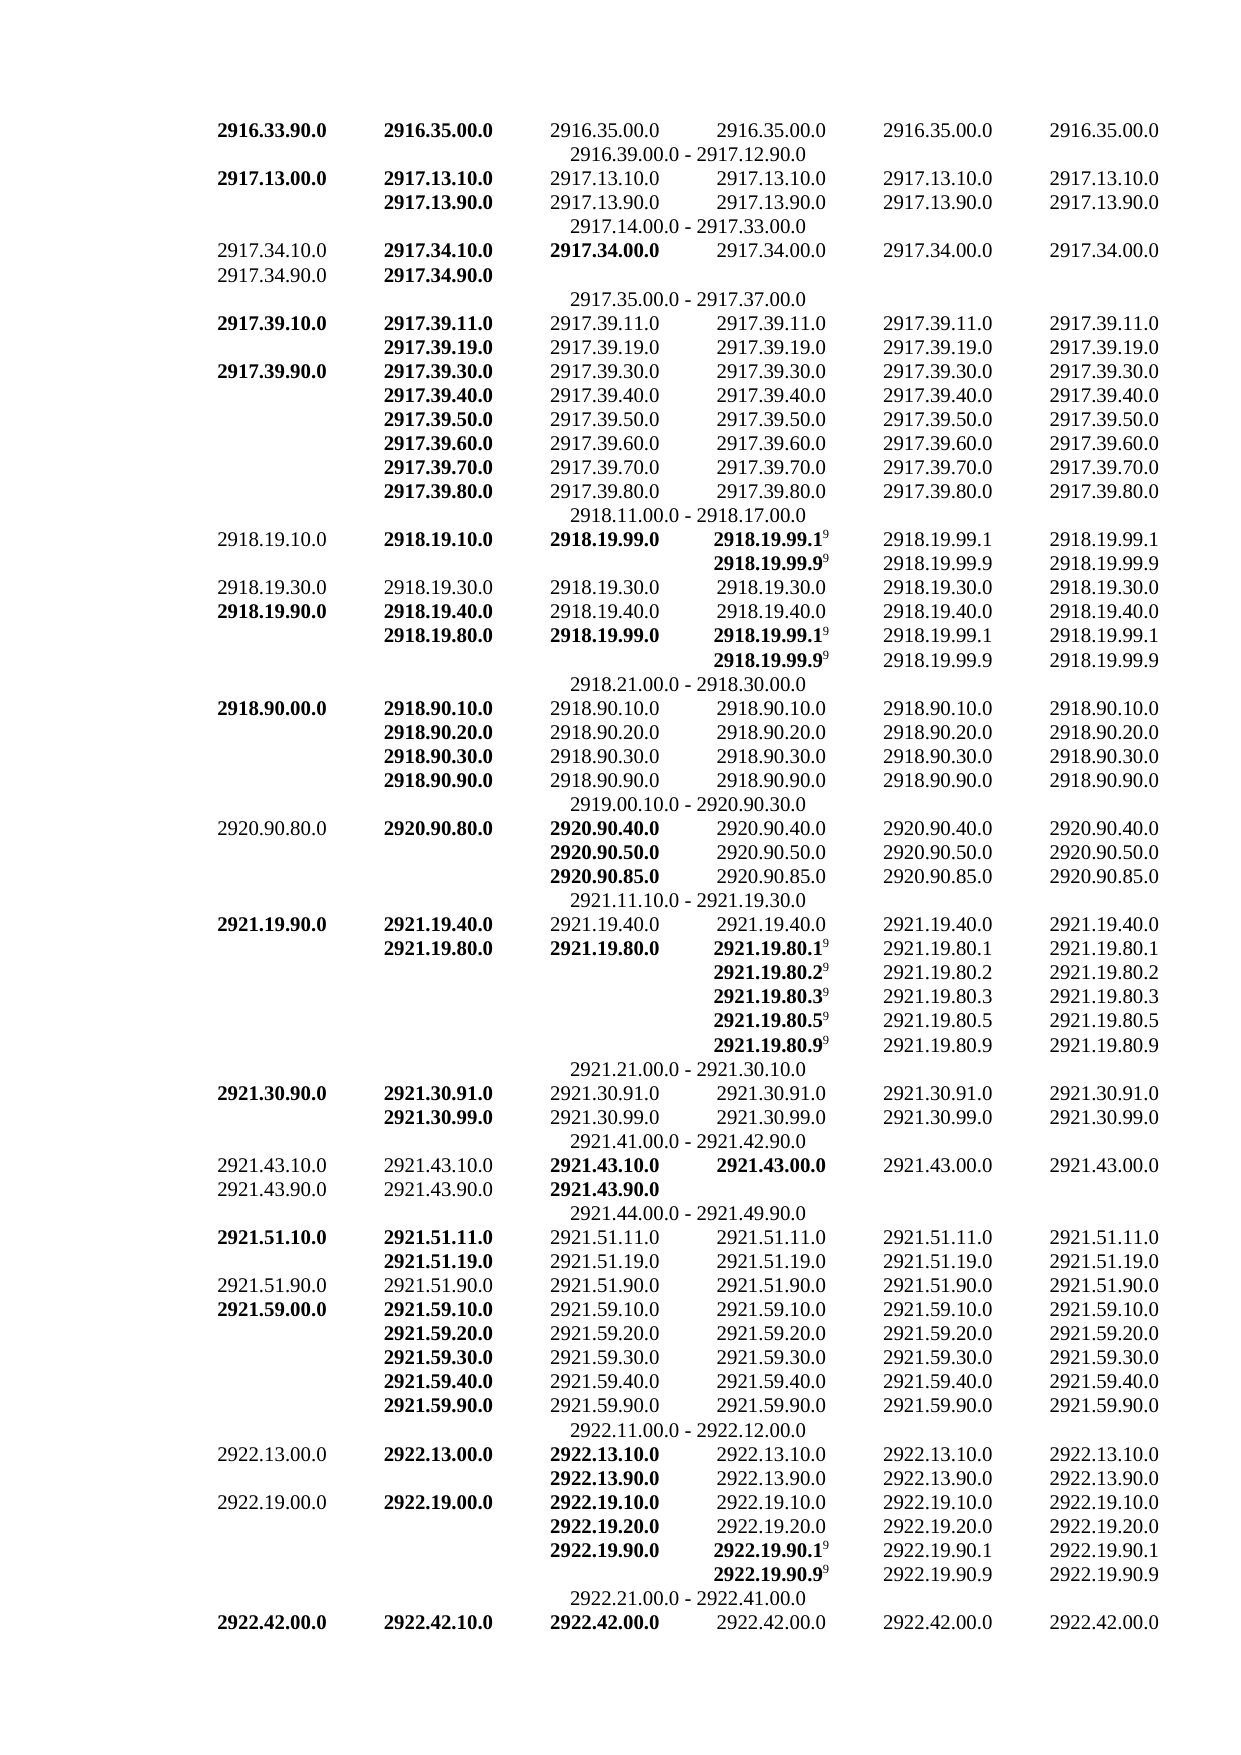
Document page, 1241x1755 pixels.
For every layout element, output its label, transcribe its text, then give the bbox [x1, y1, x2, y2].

table_cell 2921.43.10.0 [521, 1153, 688, 1177]
table_cell 2918.19.40.0 [521, 599, 688, 623]
table_cell 2921.19.90.0 [189, 912, 355, 936]
table_cell 2920.90.85.0 [521, 864, 688, 888]
table_cell 2920.90.40.0 [1021, 816, 1187, 840]
table_cell 2922.13.90.0 [521, 1466, 688, 1490]
table_cell 2918.19.30.0 [1021, 575, 1187, 599]
table_cell [189, 720, 355, 744]
table_cell 2916.35.00.0 [355, 118, 521, 142]
table_cell [189, 864, 355, 888]
table_cell 2917.13.90.0 [688, 190, 854, 214]
table_cell 2921.59.20.0 [1021, 1321, 1187, 1345]
table_cell 2921.51.11.0 [1021, 1225, 1187, 1249]
table_cell 2921.19.40.0 [1021, 912, 1187, 936]
table_cell 2921.19.80.99 [688, 1033, 854, 1057]
table_cell [189, 936, 355, 960]
table_cell 2922.19.10.0 [688, 1490, 854, 1514]
table_cell 2917.39.30.0 [521, 359, 688, 383]
table_cell 2918.19.99.1 [854, 527, 1021, 551]
table_cell 2918.19.80.0 [355, 624, 521, 647]
table_cell 2917.39.70.0 [355, 455, 521, 479]
table_cell 2918.90.90.0 [1021, 768, 1187, 792]
table_cell 2917.13.10.0 [854, 166, 1021, 190]
table_cell [521, 1033, 688, 1057]
table_cell 2922.13.90.0 [854, 1466, 1021, 1490]
table_cell 2921.51.11.0 [355, 1225, 521, 1249]
table_cell 2921.30.91.0 [688, 1081, 854, 1105]
table_cell [854, 1177, 1021, 1201]
table_cell 2918.90.10.0 [688, 696, 854, 720]
table_cell 2917.13.10.0 [688, 166, 854, 190]
table_cell 2918.90.20.0 [521, 720, 688, 744]
table_cell 2918.19.30.0 [854, 575, 1021, 599]
table_cell [355, 1514, 521, 1538]
table_cell 2921.19.80.2 [854, 960, 1021, 984]
table_cell 2922.13.10.0 [1021, 1442, 1187, 1466]
table_cell 2917.39.30.0 [355, 359, 521, 383]
table_cell 2917.39.90.0 [189, 359, 355, 383]
table_cell 2917.39.19.0 [521, 335, 688, 359]
table_cell 2918.19.40.0 [854, 599, 1021, 623]
table_cell [1021, 1177, 1187, 1201]
table_cell 2922.19.00.0 [355, 1490, 521, 1514]
table_cell 2921.59.30.0 [688, 1345, 854, 1369]
table_cell 2917.13.90.0 [521, 190, 688, 214]
table_cell 2922.42.00.0 [1021, 1610, 1187, 1634]
table_cell 2918.90.10.0 [1021, 696, 1187, 720]
table_cell [355, 960, 521, 984]
table_cell 2920.90.50.0 [688, 840, 854, 864]
table_cell 2922.19.90.9 [1021, 1562, 1187, 1586]
table_cell 2922.19.90.99 [688, 1562, 854, 1586]
table_cell [189, 960, 355, 984]
table_cell [189, 383, 355, 407]
table_cell [189, 1105, 355, 1129]
table_cell 2917.39.70.0 [521, 455, 688, 479]
table_cell 2922.19.90.9 [854, 1562, 1021, 1586]
table_cell 2922.19.10.0 [1021, 1490, 1187, 1514]
table_cell 2918.19.99.19 [688, 624, 854, 647]
table_cell 2917.39.80.0 [854, 479, 1021, 503]
table_cell 2917.39.10.0 [189, 311, 355, 335]
table_cell 2921.59.40.0 [1021, 1369, 1187, 1393]
table_cell 2918.90.90.0 [521, 768, 688, 792]
table_cell 2920.90.80.0 [355, 816, 521, 840]
table_cell 2921.21.00.0 - 2921.30.10.0 [189, 1057, 1187, 1081]
table_cell 2918.19.99.0 [521, 527, 688, 551]
table_cell 2921.59.10.0 [1021, 1297, 1187, 1321]
table_cell 2917.13.90.0 [355, 190, 521, 214]
table_cell [521, 1009, 688, 1032]
table_cell 2922.42.10.0 [355, 1610, 521, 1634]
table_cell 2918.19.40.0 [355, 599, 521, 623]
table_cell 2921.59.90.0 [521, 1394, 688, 1417]
table_cell [189, 431, 355, 455]
table_cell 2918.19.99.1 [854, 624, 1021, 647]
table_cell 2917.34.00.0 [1021, 239, 1187, 262]
table_cell 2921.19.80.29 [688, 960, 854, 984]
table_cell 2921.43.00.0 [854, 1153, 1021, 1177]
table_cell 2921.59.00.0 [189, 1297, 355, 1321]
table_cell [189, 1345, 355, 1369]
table_cell [355, 840, 521, 864]
table_cell 2921.51.19.0 [521, 1249, 688, 1273]
table_cell 2921.19.80.19 [688, 936, 854, 960]
table_cell 2921.30.99.0 [688, 1105, 854, 1129]
table_cell 2922.42.00.0 [688, 1610, 854, 1634]
table_cell 2921.43.00.0 [688, 1153, 854, 1177]
table_cell 2916.35.00.0 [1021, 118, 1187, 142]
table_cell [189, 407, 355, 431]
table_cell 2922.19.00.0 [189, 1490, 355, 1514]
table_cell 2917.13.10.0 [1021, 166, 1187, 190]
table_cell 2918.90.10.0 [355, 696, 521, 720]
table_cell [189, 984, 355, 1008]
table_cell 2918.19.90.0 [189, 599, 355, 623]
table_cell 2918.19.10.0 [355, 527, 521, 551]
table_cell 2921.30.99.0 [854, 1105, 1021, 1129]
table_cell 2921.59.90.0 [1021, 1394, 1187, 1417]
table_cell 2920.90.50.0 [521, 840, 688, 864]
table_cell 2918.19.99.0 [521, 624, 688, 647]
table_cell 2921.51.19.0 [1021, 1249, 1187, 1273]
table_cell 2921.51.90.0 [355, 1273, 521, 1297]
table_cell 2917.13.10.0 [521, 166, 688, 190]
table_cell 2917.39.50.0 [1021, 407, 1187, 431]
table_cell 2916.35.00.0 [854, 118, 1021, 142]
table_cell 2917.39.70.0 [688, 455, 854, 479]
table_cell 2922.19.90.0 [521, 1538, 688, 1562]
table_cell 2921.19.80.59 [688, 1009, 854, 1032]
table_cell 2921.19.80.5 [854, 1009, 1021, 1032]
table_cell 2917.39.30.0 [1021, 359, 1187, 383]
table_cell 2921.19.80.2 [1021, 960, 1187, 984]
table_cell 2918.90.30.0 [688, 744, 854, 768]
table_cell 2918.90.90.0 [854, 768, 1021, 792]
table_cell 2917.39.30.0 [688, 359, 854, 383]
table_cell [688, 1177, 854, 1201]
table_cell [521, 1562, 688, 1586]
table_cell 2918.90.30.0 [521, 744, 688, 768]
table_cell 2922.42.00.0 [521, 1610, 688, 1634]
table_cell 2918.90.20.0 [355, 720, 521, 744]
table_cell 2917.39.11.0 [854, 311, 1021, 335]
table_cell [189, 840, 355, 864]
table_cell 2917.39.50.0 [521, 407, 688, 431]
table_cell 2917.39.80.0 [1021, 479, 1187, 503]
table_cell 2917.39.50.0 [688, 407, 854, 431]
table_cell [355, 1562, 521, 1586]
table_cell 2922.19.20.0 [521, 1514, 688, 1538]
table_cell 2921.43.90.0 [521, 1177, 688, 1201]
table_cell 2921.43.90.0 [355, 1177, 521, 1201]
table_cell 2918.90.30.0 [355, 744, 521, 768]
table_cell 2918.90.20.0 [854, 720, 1021, 744]
table_cell 2918.19.99.9 [1021, 551, 1187, 575]
table_cell 2917.13.10.0 [355, 166, 521, 190]
table_cell 2917.39.80.0 [355, 479, 521, 503]
table_cell 2921.30.99.0 [521, 1105, 688, 1129]
table_cell 2921.30.91.0 [521, 1081, 688, 1105]
table_cell 2921.59.30.0 [854, 1345, 1021, 1369]
table_cell 2921.59.10.0 [688, 1297, 854, 1321]
table_cell [189, 479, 355, 503]
table_cell [189, 768, 355, 792]
table_cell 2921.59.10.0 [355, 1297, 521, 1321]
table_cell 2917.39.19.0 [854, 335, 1021, 359]
table_cell 2918.19.99.99 [688, 551, 854, 575]
table_cell [688, 263, 854, 287]
table_cell 2917.39.11.0 [355, 311, 521, 335]
table_cell 2921.30.99.0 [1021, 1105, 1187, 1129]
table_cell 2921.19.80.3 [1021, 984, 1187, 1008]
table_cell 2918.90.20.0 [1021, 720, 1187, 744]
table_cell 2922.13.00.0 [189, 1442, 355, 1466]
table_cell 2921.19.40.0 [521, 912, 688, 936]
table_cell 2921.19.80.5 [1021, 1009, 1187, 1032]
table_cell 2918.90.10.0 [521, 696, 688, 720]
table_cell 2917.39.70.0 [854, 455, 1021, 479]
table_cell 2921.51.10.0 [189, 1225, 355, 1249]
table_cell 2921.59.20.0 [688, 1321, 854, 1345]
table_cell 2921.19.40.0 [854, 912, 1021, 936]
table_cell 2921.41.00.0 - 2921.42.90.0 [189, 1129, 1187, 1153]
table_cell 2917.34.10.0 [355, 239, 521, 262]
table_cell 2921.19.80.39 [688, 984, 854, 1008]
table_cell [355, 1009, 521, 1032]
table_cell [189, 455, 355, 479]
table_cell 2920.90.40.0 [521, 816, 688, 840]
table_cell [521, 984, 688, 1008]
table_cell 2916.39.00.0 - 2917.12.90.0 [189, 142, 1187, 166]
table_cell [355, 551, 521, 575]
table_cell 2918.90.30.0 [854, 744, 1021, 768]
table_cell 2921.59.40.0 [688, 1369, 854, 1393]
table_cell 2918.19.99.99 [688, 648, 854, 672]
table_cell 2917.39.11.0 [688, 311, 854, 335]
table_cell 2922.42.00.0 [854, 1610, 1021, 1634]
table_cell [189, 744, 355, 768]
table_cell 2921.51.11.0 [521, 1225, 688, 1249]
table_cell 2917.34.10.0 [189, 239, 355, 262]
table_cell [355, 1466, 521, 1490]
table_cell 2918.90.20.0 [688, 720, 854, 744]
table_cell 2921.51.11.0 [688, 1225, 854, 1249]
table_cell [521, 551, 688, 575]
table_cell 2917.39.40.0 [1021, 383, 1187, 407]
table_cell 2921.51.90.0 [688, 1273, 854, 1297]
table_cell 2918.19.99.9 [1021, 648, 1187, 672]
table_cell 2917.39.60.0 [854, 431, 1021, 455]
table_cell 2921.19.80.3 [854, 984, 1021, 1008]
table_cell 2917.39.60.0 [1021, 431, 1187, 455]
table_cell 2921.30.99.0 [355, 1105, 521, 1129]
table_cell 2918.11.00.0 - 2918.17.00.0 [189, 503, 1187, 527]
table_cell 2916.33.90.0 [189, 118, 355, 142]
table_cell 2921.19.80.9 [1021, 1033, 1187, 1057]
table_cell 2917.39.60.0 [521, 431, 688, 455]
table_cell 2922.19.20.0 [854, 1514, 1021, 1538]
table_cell [189, 1369, 355, 1393]
table_cell 2921.51.90.0 [189, 1273, 355, 1297]
table_cell 2920.90.50.0 [1021, 840, 1187, 864]
table_cell 2917.34.00.0 [521, 239, 688, 262]
table_cell 2921.30.90.0 [189, 1081, 355, 1105]
table_cell [189, 1538, 355, 1562]
table_cell 2919.00.10.0 - 2920.90.30.0 [189, 792, 1187, 816]
table_cell 2921.30.91.0 [355, 1081, 521, 1105]
table_cell 2921.51.90.0 [854, 1273, 1021, 1297]
table_cell 2918.19.30.0 [688, 575, 854, 599]
table_cell 2917.39.19.0 [1021, 335, 1187, 359]
table_cell 2922.42.00.0 [189, 1610, 355, 1634]
table_cell [854, 263, 1021, 287]
table_cell 2921.19.80.0 [355, 936, 521, 960]
table_cell 2922.13.10.0 [854, 1442, 1021, 1466]
table_cell 2917.39.80.0 [521, 479, 688, 503]
table_cell [521, 263, 688, 287]
table_cell 2921.59.10.0 [854, 1297, 1021, 1321]
table_cell 2921.59.40.0 [355, 1369, 521, 1393]
table_cell 2918.19.99.9 [854, 648, 1021, 672]
table_cell 2921.59.10.0 [521, 1297, 688, 1321]
table_cell 2917.34.90.0 [189, 263, 355, 287]
table_cell 2917.39.40.0 [688, 383, 854, 407]
table_cell 2921.19.80.9 [854, 1033, 1021, 1057]
table_cell 2921.51.19.0 [688, 1249, 854, 1273]
table_cell 2917.39.19.0 [355, 335, 521, 359]
table_cell 2921.59.90.0 [854, 1394, 1021, 1417]
table_cell 2921.43.00.0 [1021, 1153, 1187, 1177]
table_cell 2921.59.30.0 [1021, 1345, 1187, 1369]
table_cell 2916.35.00.0 [521, 118, 688, 142]
table_cell [355, 1538, 521, 1562]
table_cell 2921.59.90.0 [355, 1394, 521, 1417]
table_cell 2922.19.90.1 [1021, 1538, 1187, 1562]
table_cell [1021, 263, 1187, 287]
table_cell [189, 190, 355, 214]
table_cell 2921.59.40.0 [854, 1369, 1021, 1393]
table_cell 2921.19.80.0 [521, 936, 688, 960]
table_cell 2917.39.11.0 [1021, 311, 1187, 335]
table_cell [355, 648, 521, 672]
table_cell 2918.90.90.0 [688, 768, 854, 792]
table_cell 2920.90.40.0 [854, 816, 1021, 840]
table_cell 2922.13.10.0 [521, 1442, 688, 1466]
table_cell 2921.19.40.0 [688, 912, 854, 936]
table_cell 2921.59.20.0 [355, 1321, 521, 1345]
table_cell 2921.51.90.0 [521, 1273, 688, 1297]
table_cell 2922.19.20.0 [1021, 1514, 1187, 1538]
table_cell 2918.21.00.0 - 2918.30.00.0 [189, 672, 1187, 696]
table_cell 2918.19.99.9 [854, 551, 1021, 575]
table_cell 2922.19.20.0 [688, 1514, 854, 1538]
table_cell [521, 960, 688, 984]
table_cell 2922.11.00.0 - 2922.12.00.0 [189, 1418, 1187, 1442]
table_cell [189, 1466, 355, 1490]
table_cell 2921.43.10.0 [189, 1153, 355, 1177]
table_cell 2917.39.40.0 [521, 383, 688, 407]
table_cell 2918.90.00.0 [189, 696, 355, 720]
table_cell 2921.30.91.0 [1021, 1081, 1187, 1105]
table_cell 2917.13.90.0 [1021, 190, 1187, 214]
table_cell 2922.13.00.0 [355, 1442, 521, 1466]
table_cell 2920.90.85.0 [688, 864, 854, 888]
table_cell 2917.39.11.0 [521, 311, 688, 335]
table_cell 2921.51.90.0 [1021, 1273, 1187, 1297]
table_cell [189, 1562, 355, 1586]
table_cell [189, 648, 355, 672]
table_cell 2917.13.00.0 [189, 166, 355, 190]
table_cell 2922.13.10.0 [688, 1442, 854, 1466]
table_cell [189, 1514, 355, 1538]
table_cell 2917.13.90.0 [854, 190, 1021, 214]
table_cell [521, 648, 688, 672]
table_cell 2921.59.30.0 [521, 1345, 688, 1369]
table_cell 2921.19.80.1 [1021, 936, 1187, 960]
table_cell 2921.44.00.0 - 2921.49.90.0 [189, 1201, 1187, 1225]
table_cell 2918.19.30.0 [355, 575, 521, 599]
table_cell 2920.90.85.0 [854, 864, 1021, 888]
table_cell 2920.90.80.0 [189, 816, 355, 840]
table_cell 2921.51.11.0 [854, 1225, 1021, 1249]
table_cell 2917.39.40.0 [854, 383, 1021, 407]
table_cell 2918.19.30.0 [521, 575, 688, 599]
table_cell 2921.11.10.0 - 2921.19.30.0 [189, 888, 1187, 912]
table_cell 2917.14.00.0 - 2917.33.00.0 [189, 214, 1187, 238]
table_cell 2922.13.90.0 [688, 1466, 854, 1490]
table_cell 2918.90.10.0 [854, 696, 1021, 720]
table_cell 2917.39.50.0 [355, 407, 521, 431]
table_cell 2917.34.00.0 [854, 239, 1021, 262]
table_cell [355, 864, 521, 888]
table_cell 2922.19.90.19 [688, 1538, 854, 1562]
table_cell 2917.39.70.0 [1021, 455, 1187, 479]
table_cell 2916.35.00.0 [688, 118, 854, 142]
table_cell 2921.51.19.0 [355, 1249, 521, 1273]
table_cell 2917.39.80.0 [688, 479, 854, 503]
table_cell 2918.19.99.19 [688, 527, 854, 551]
table_cell 2918.19.40.0 [688, 599, 854, 623]
table_cell [189, 1249, 355, 1273]
table_cell 2921.43.90.0 [189, 1177, 355, 1201]
table_cell 2922.13.90.0 [1021, 1466, 1187, 1490]
table_cell 2918.19.99.1 [1021, 527, 1187, 551]
table_cell 2918.90.90.0 [355, 768, 521, 792]
table_cell 2921.51.19.0 [854, 1249, 1021, 1273]
table_cell 2917.35.00.0 - 2917.37.00.0 [189, 287, 1187, 311]
table_cell [189, 1394, 355, 1417]
table_cell [189, 624, 355, 647]
table_cell 2920.90.50.0 [854, 840, 1021, 864]
table_cell 2917.39.40.0 [355, 383, 521, 407]
table_cell 2917.39.30.0 [854, 359, 1021, 383]
table_cell [189, 1009, 355, 1032]
table_cell 2918.19.30.0 [189, 575, 355, 599]
table_cell 2921.30.91.0 [854, 1081, 1021, 1105]
table_cell 2921.59.90.0 [688, 1394, 854, 1417]
table_cell 2921.59.20.0 [854, 1321, 1021, 1345]
table_cell 2918.19.99.1 [1021, 624, 1187, 647]
table_cell 2922.19.10.0 [521, 1490, 688, 1514]
table_cell 2917.39.19.0 [688, 335, 854, 359]
table_cell 2922.19.10.0 [854, 1490, 1021, 1514]
table_cell 2921.19.40.0 [355, 912, 521, 936]
table_cell [189, 1033, 355, 1057]
table_cell 2922.19.90.1 [854, 1538, 1021, 1562]
table_cell 2920.90.85.0 [1021, 864, 1187, 888]
table_cell [355, 984, 521, 1008]
table_cell 2918.19.40.0 [1021, 599, 1187, 623]
table_cell 2921.59.40.0 [521, 1369, 688, 1393]
table_cell 2921.59.30.0 [355, 1345, 521, 1369]
table_cell 2921.43.10.0 [355, 1153, 521, 1177]
table_cell 2921.19.80.1 [854, 936, 1021, 960]
table_cell [189, 1321, 355, 1345]
table_cell [355, 1033, 521, 1057]
table_cell [189, 551, 355, 575]
table_cell 2918.19.10.0 [189, 527, 355, 551]
table_cell 2920.90.40.0 [688, 816, 854, 840]
table_cell 2917.39.60.0 [688, 431, 854, 455]
table_cell [189, 335, 355, 359]
table_cell 2917.39.60.0 [355, 431, 521, 455]
table_cell 2917.39.50.0 [854, 407, 1021, 431]
table_cell 2917.34.00.0 [688, 239, 854, 262]
table_cell 2922.21.00.0 - 2922.41.00.0 [189, 1586, 1187, 1610]
table_cell 2918.90.30.0 [1021, 744, 1187, 768]
table_cell 2917.34.90.0 [355, 263, 521, 287]
table_cell 2921.59.20.0 [521, 1321, 688, 1345]
